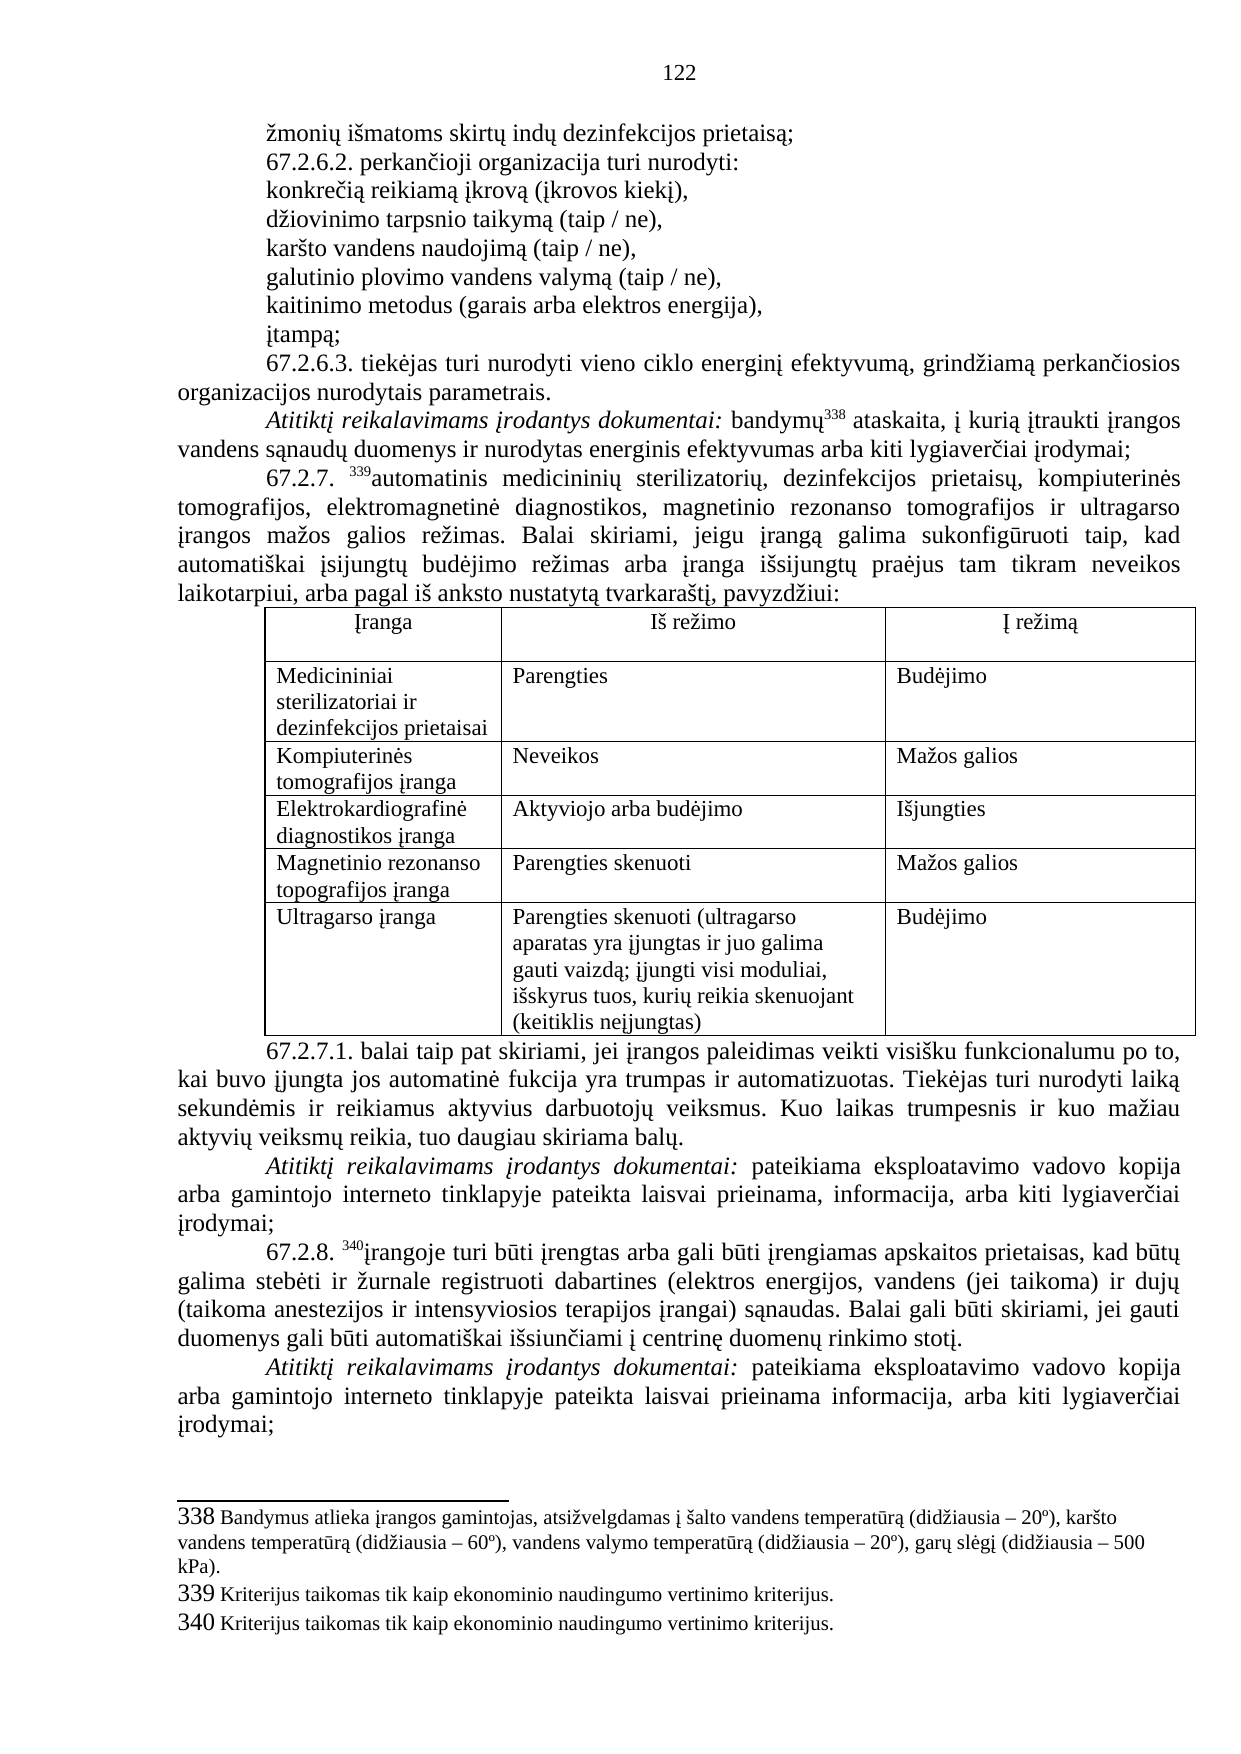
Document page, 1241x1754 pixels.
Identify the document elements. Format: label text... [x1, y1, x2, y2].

text Atitiktį reikalavimams įrodantys dokumentai: pateikiama eksploatavimo vadovo kopija arba gamintojo interneto tinklapyje pateikta laisvai prieinama informacija, arba kiti lygiaverčiai įrodymai; [177, 1352, 1181, 1438]
table_cell Kompiuterinės tomografijos įranga [266, 742, 501, 794]
table_cell Budėjimo [886, 662, 1195, 741]
text Kriterijus taikomas tik kaip ekonominio naudingumo vertinimo kriterijus. [177, 1578, 1181, 1607]
table_cell Elektrokardiografinė diagnostikos įranga [266, 796, 501, 848]
text Atitiktį reikalavimams įrodantys dokumentai: bandymų ataskaita, į kurią įtraukti įrangos vandens sąnaudų duomenys ir nurodytas energinis efektyvumas arba kiti lygiaverčiai įrodymai; [177, 406, 1181, 463]
table_header Įranga [266, 608, 501, 661]
table_cell Išjungties [886, 796, 1195, 848]
table_cell Neveikos [502, 742, 885, 794]
text 67.2.6.3. tiekėjas turi nurodyti vieno ciklo energinį efektyvumą, grindžiamą perkančiosios organizacijos nurodytais parametrais. [177, 348, 1181, 406]
text 67.2.7.1. balai taip pat skiriami, jei įrangos paleidimas veikti visišku funkcionalumu po to, kai buvo įjungta jos automatinė fukcija yra trumpas ir automatizuotas. Tiekėjas turi nurodyti laiką sekundėmis ir reikiamus aktyvius darbuotojų veiksmus. Kuo laikas trumpesnis ir kuo mažiau aktyvių veiksmų reikia, tuo daugiau skiriama balų. [177, 1036, 1181, 1151]
text konkrečią reikiamą įkrovą (įkrovos kiekį), [177, 176, 1181, 204]
text Atitiktį reikalavimams įrodantys dokumentai: pateikiama eksploatavimo vadovo kopija arba gamintojo interneto tinklapyje pateikta laisvai prieinama, informacija, arba kiti lygiaverčiai įrodymai; [177, 1151, 1181, 1237]
table_cell Mažos galios [886, 849, 1195, 902]
text 67.2.6.2. perkančioji organizacija turi nurodyti: [177, 147, 1181, 176]
table_cell Medicininiai sterilizatoriai ir dezinfekcijos prietaisai [266, 662, 501, 741]
table_header Į režimą [886, 608, 1195, 661]
text Kriterijus taikomas tik kaip ekonominio naudingumo vertinimo kriterijus. [177, 1607, 1181, 1636]
text 67.2.7. automatinis medicininių sterilizatorių, dezinfekcijos prietaisų, kompiuterinės tomografijos, elektromagnetinė diagnostikos, magnetinio rezonanso tomografijos ir ultragarso įrangos mažos galios režimas. Balai skiriami, jeigu įrangą galima sukonfigūruoti taip, kad automatiškai įsijungtų budėjimo režimas arba įranga išsijungtų praėjus tam tikram neveikos laikotarpiui, arba pagal iš anksto nustatytą tvarkaraštį, pavyzdžiui: [177, 463, 1181, 607]
text 67.2.8. įrangoje turi būti įrengtas arba gali būti įrengiamas apskaitos prietaisas, kad būtų galima stebėti ir žurnale registruoti dabartines (elektros energijos, vandens (jei taikoma) ir dujų (taikoma anestezijos ir intensyviosios terapijos įrangai) sąnaudas. Balai gali būti skiriami, jei gauti duomenys gali būti automatiškai išsiunčiami į centrinę duomenų rinkimo stotį. [177, 1237, 1181, 1352]
table_header Iš režimo [502, 608, 885, 661]
text žmonių išmatoms skirtų indų dezinfekcijos prietaisą; [177, 118, 1181, 147]
table_cell Ultragarso įranga [266, 903, 501, 1035]
table_cell Parengties skenuoti (ultragarso aparatas yra įjungtas ir juo galima gauti vaizdą; įjungti visi moduliai, išskyrus tuos, kurių reikia skenuojant (keitiklis neįjungtas) [502, 903, 885, 1035]
table_cell Parengties skenuoti [502, 849, 885, 902]
text džiovinimo tarpsnio taikymą (taip / ne), [177, 204, 1181, 233]
table_cell Magnetinio rezonanso topografijos įranga [266, 849, 501, 902]
text karšto vandens naudojimą (taip / ne), [177, 233, 1181, 262]
text galutinio plovimo vandens valymą (taip / ne), [177, 262, 1181, 291]
text įtampą; [177, 319, 1181, 348]
table_cell Budėjimo [886, 903, 1195, 1035]
text Bandymus atlieka įrangos gamintojas, atsižvelgdamas į šalto vandens temperatūrą (didžiausia – 20º), karšto vandens temperatūrą (didžiausia – 60º), vandens valymo temperatūrą (didžiausia – 20º), garų slėgį (didžiausia – 500 kPa). [177, 1501, 1181, 1578]
table_cell Parengties [502, 662, 885, 741]
table_cell Mažos galios [886, 742, 1195, 794]
table_cell Aktyviojo arba budėjimo [502, 796, 885, 848]
text kaitinimo metodus (garais arba elektros energija), [177, 291, 1181, 319]
